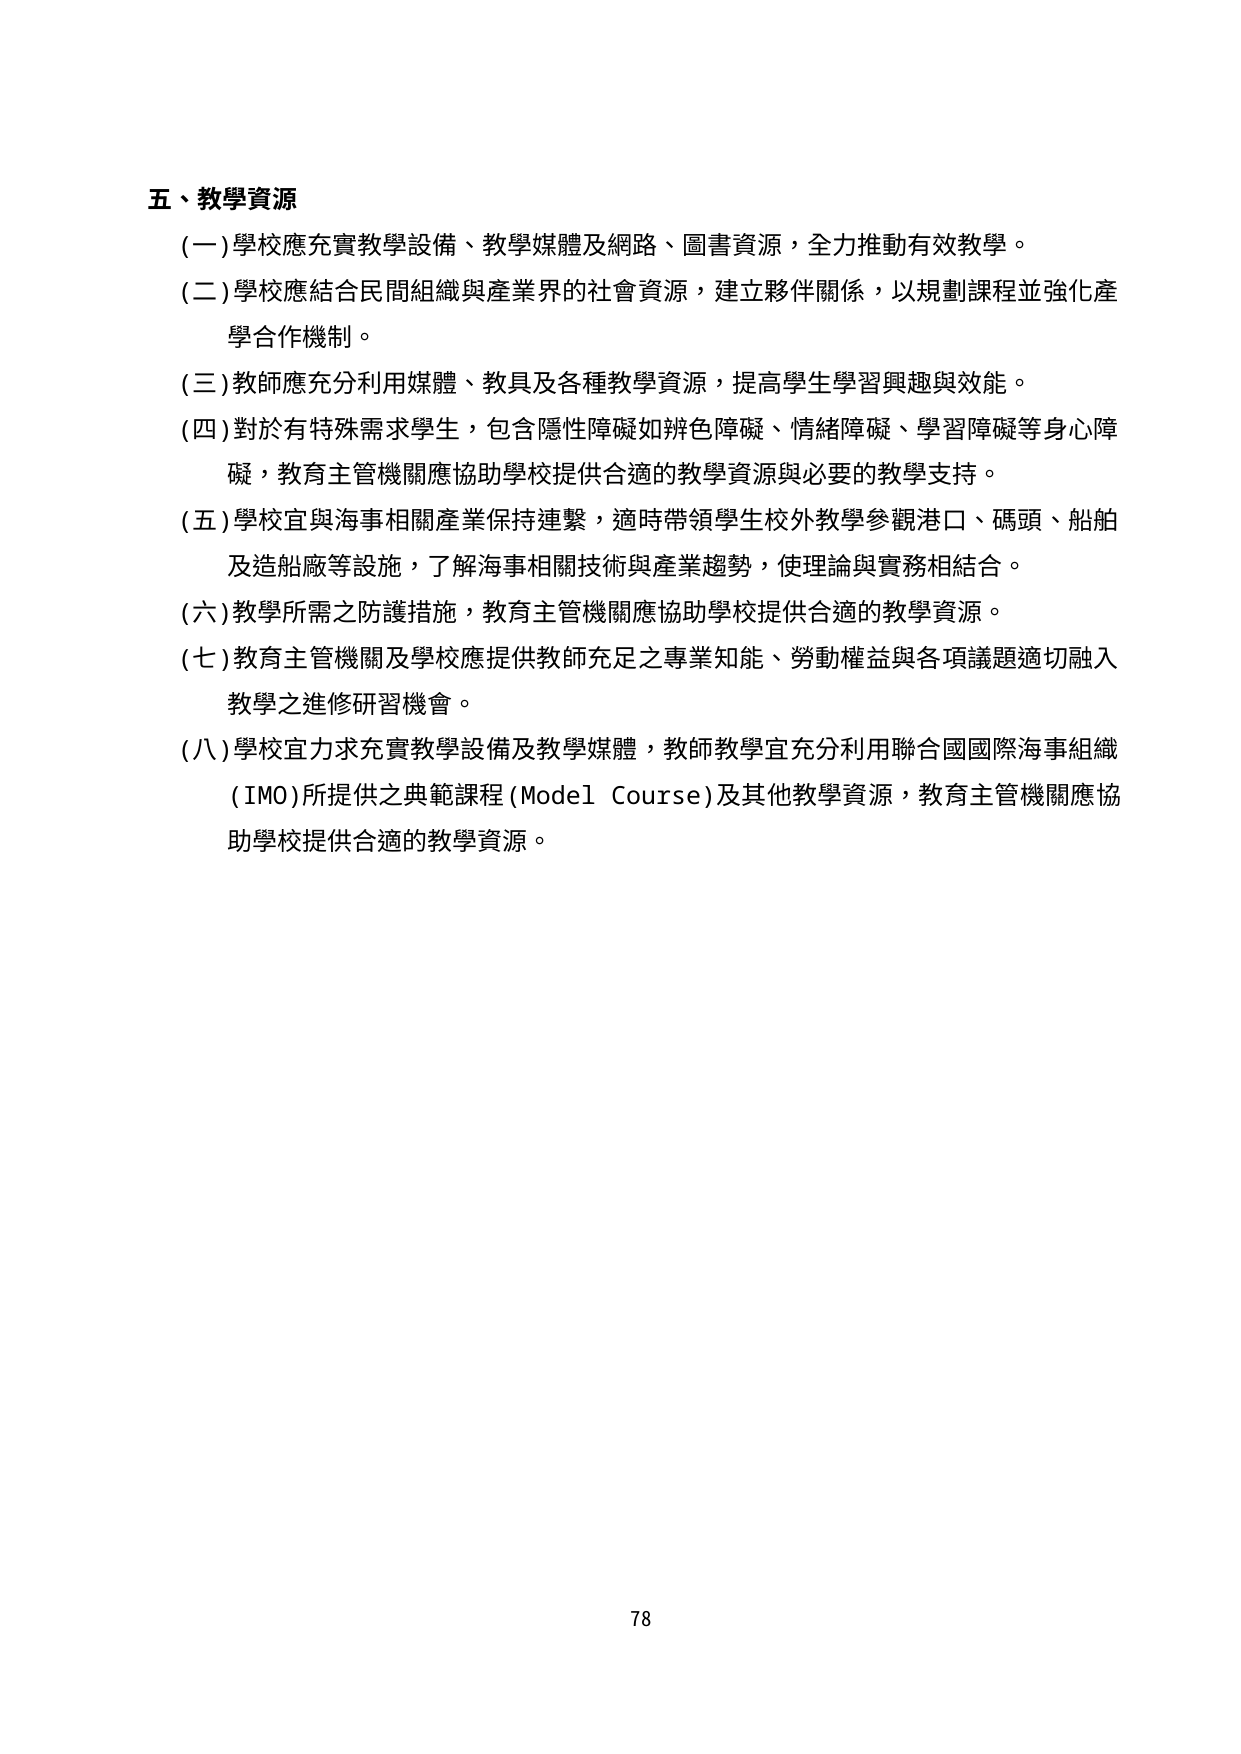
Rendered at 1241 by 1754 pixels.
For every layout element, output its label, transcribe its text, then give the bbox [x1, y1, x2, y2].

text (三)教師應充分利用媒體、教具及各種教學資源，提高學生學習興趣與效能。 [177, 356, 1122, 401]
text (六)教學所需之防護措施，教育主管機關應協助學校提供合適的教學資源。 [177, 585, 1122, 631]
text (四)對於有特殊需求學生，包含隱性障礙如辨色障礙、情緒障礙、學習障礙等身心障礙，教育主管機關應協助學校提供合適的教學資源與必要的教學支持。 [177, 401, 1122, 493]
text (一)學校應充實教學設備、教學媒體及網路、圖書資源，全力推動有效教學。 [177, 218, 1122, 264]
text (五)學校宜與海事相關產業保持連繫，適時帶領學生校外教學參觀港口、碼頭、船舶及造船廠等設施，了解海事相關技術與產業趨勢，使理論與實務相結合。 [177, 493, 1122, 585]
text 五、教學資源 [118, 172, 1122, 218]
text (八)學校宜力求充實教學設備及教學媒體，教師教學宜充分利用聯合國國際海事組織 (IMO)所提供之典範課程(Model Course)及其他教學資源，教育主管機關應協助學校提供合適的教學資源。 [177, 722, 1122, 860]
text (二)學校應結合民間組織與產業界的社會資源，建立夥伴關係，以規劃課程並強化產學合作機制。 [177, 264, 1122, 356]
text (七)教育主管機關及學校應提供教師充足之專業知能、勞動權益與各項議題適切融入教學之進修研習機會。 [177, 631, 1122, 722]
